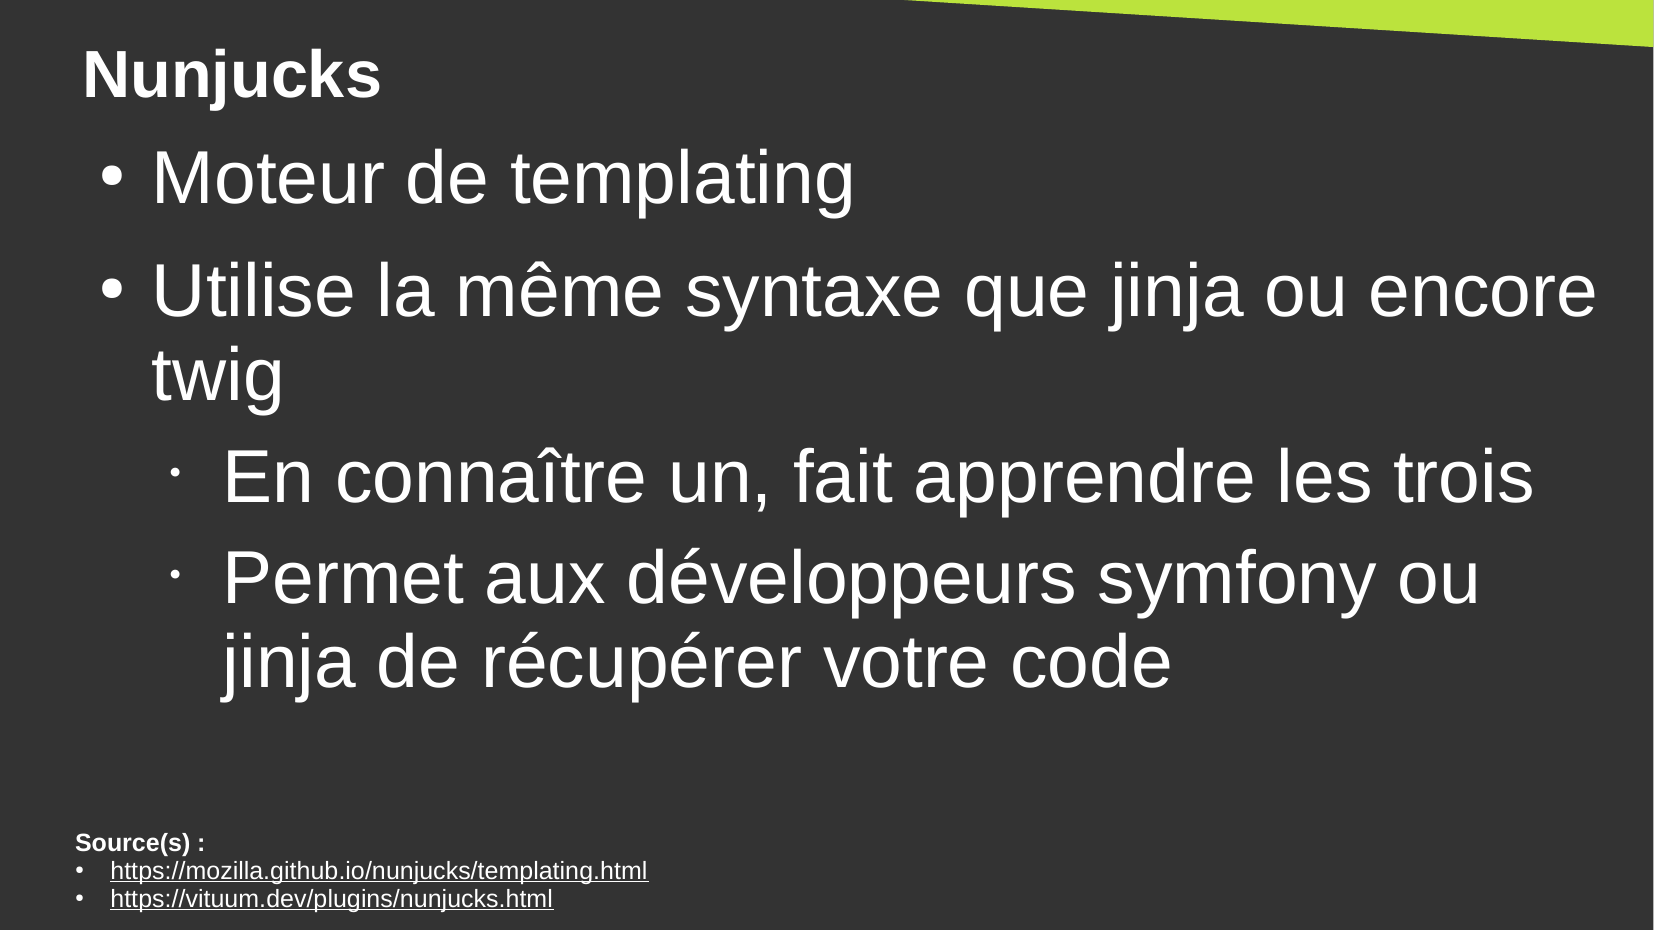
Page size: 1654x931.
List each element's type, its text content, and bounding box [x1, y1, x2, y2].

text_box Source(s) : https://mozilla.github.io/nunjucks/templating.html https://vituum.dev/plugins/nunjucks.html [60, 821, 1546, 931]
list Moteur de templating Utilise la même syntaxe que jinja ou encore twig En connaître un, fait apprendre les trois Permet aux développeurs symfony ou jinja de récupérer votre code [80, 135, 1619, 827]
text_box [904, 0, 1654, 48]
title Nunjucks [82, 37, 1571, 112]
